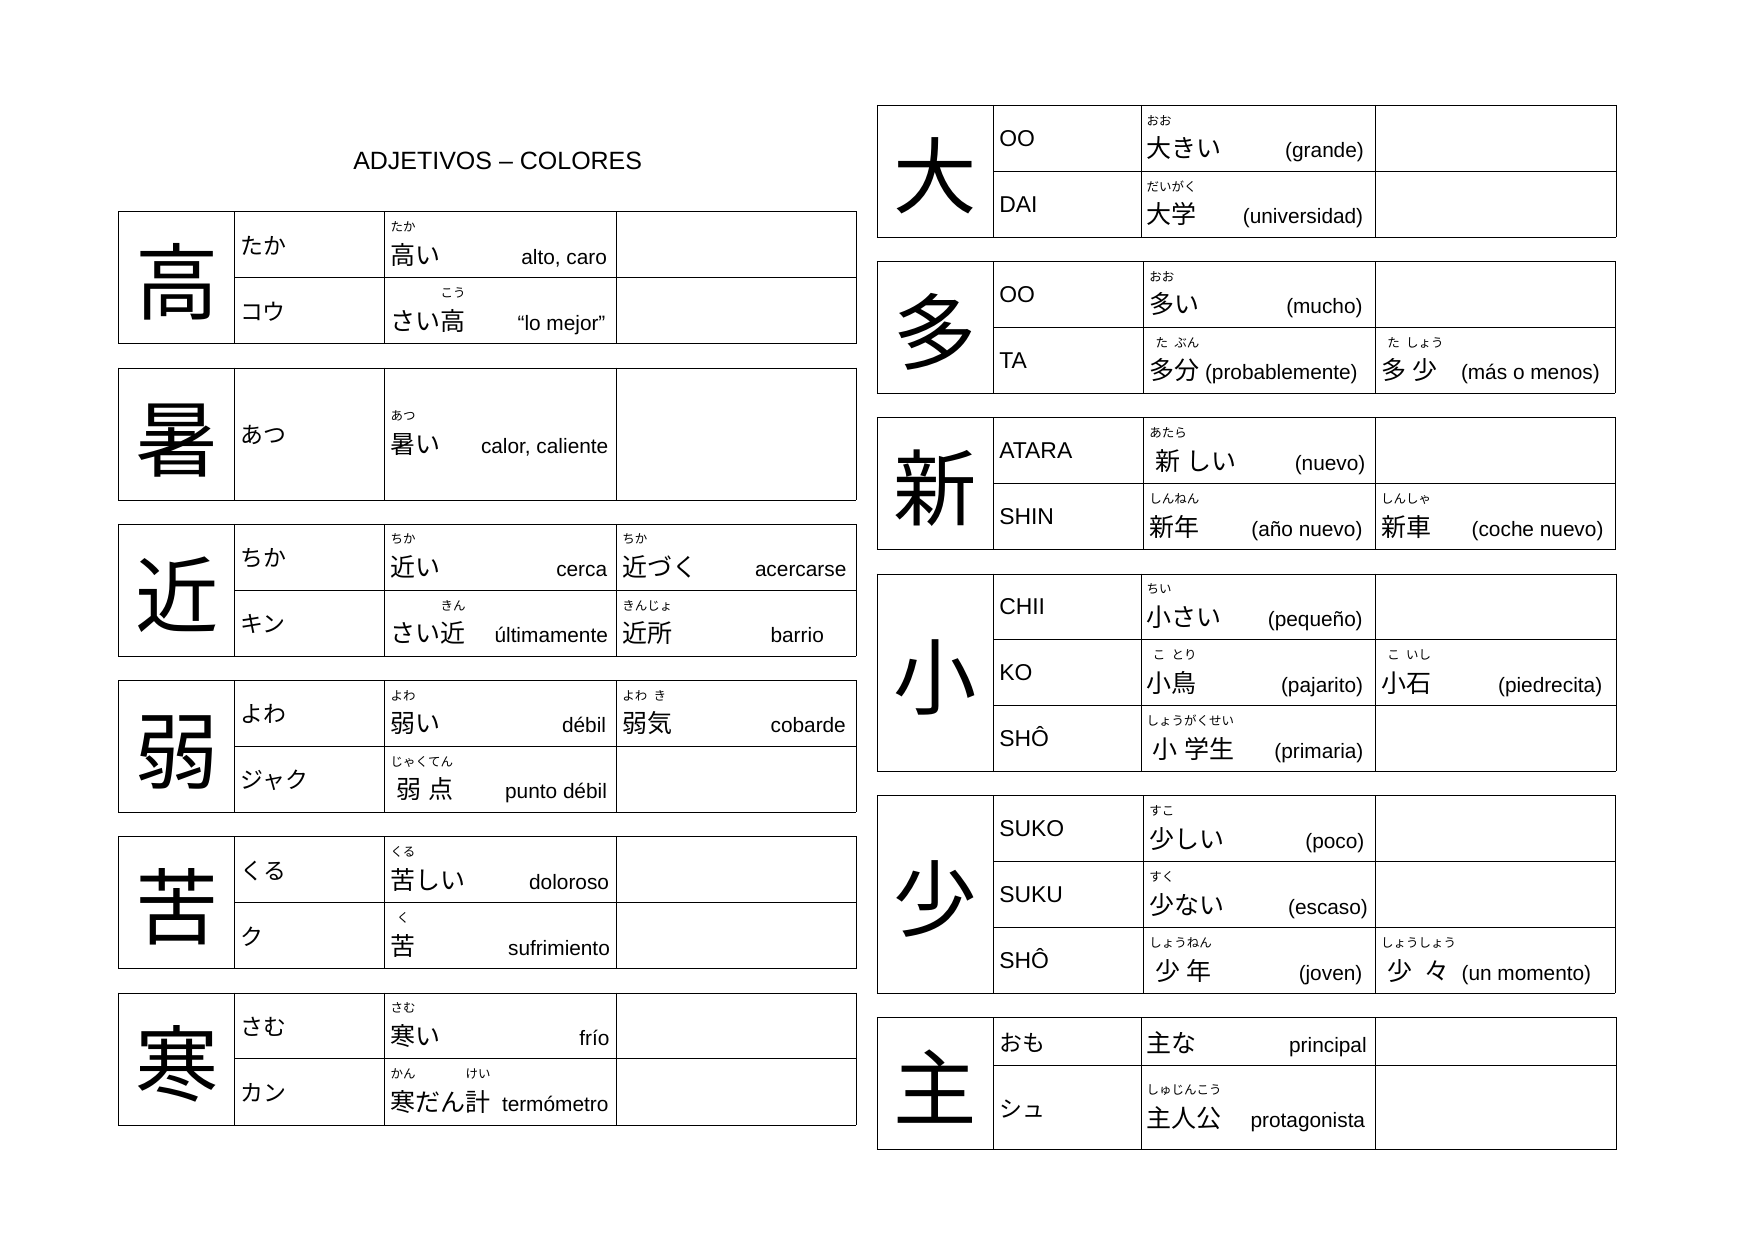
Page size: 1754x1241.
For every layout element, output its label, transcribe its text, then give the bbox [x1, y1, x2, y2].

table_cell [617, 903, 856, 968]
table_cell 弱じゃく点てん punto débil [385, 747, 616, 812]
table_cell コウ [235, 278, 384, 343]
table_header OO [994, 262, 1143, 327]
table_cell 苦く sufrimiento [385, 903, 616, 968]
table_header 大おおきい (grande) [1142, 106, 1375, 171]
table_cell シュ [994, 1066, 1141, 1149]
table_cell KO [994, 640, 1141, 705]
table_cell 近きん所じょ barrio [617, 591, 856, 656]
table_header 近ちかづく acercarse [617, 525, 856, 589]
table_cell ジャク [235, 747, 384, 812]
table_cell 少しょう々しょう (un momento) [1376, 928, 1615, 993]
table_cell 新しん車しゃ (coche nuevo) [1376, 484, 1615, 549]
table_cell 寒かんだん計けい termómetro [385, 1059, 616, 1124]
table_header [1376, 106, 1616, 171]
table_cell ク [235, 903, 384, 968]
table_header 高たかい alto, caro [385, 212, 616, 277]
table_cell DAI [994, 172, 1141, 237]
table_header 寒 [119, 994, 234, 1124]
table_cell [1376, 862, 1615, 927]
table_cell [617, 1059, 856, 1124]
table_cell 小こ鳥とり (pajarito) [1142, 640, 1375, 705]
table_cell [1376, 706, 1616, 771]
table_header 少 [878, 796, 993, 993]
table_cell [617, 278, 856, 343]
table_cell 少すくない (escaso) [1144, 862, 1375, 927]
table_header [1376, 262, 1615, 327]
table_cell さい近きん últimamente [385, 591, 616, 656]
table_header 新 [878, 418, 993, 549]
table_cell SHÔ [994, 928, 1143, 993]
table_header 苦 [119, 837, 234, 968]
table_cell 小こ石いし (piedrecita) [1376, 640, 1616, 705]
table_header [1376, 796, 1615, 861]
table_header おも [994, 1018, 1141, 1065]
table_cell [1376, 172, 1616, 237]
text ADJETIVOS – COLORES [118, 146, 877, 175]
table_header [617, 994, 856, 1058]
table_cell 主しゅ人じん公こう protagonista [1142, 1066, 1375, 1149]
table_cell 少しょう年ねん (joven) [1144, 928, 1375, 993]
table_cell SHIN [994, 484, 1143, 549]
table_header 大 [878, 106, 993, 237]
table_cell さい高こう “lo mejor” [385, 278, 616, 343]
table_header 高 [119, 212, 234, 343]
table_header 近ちかい cerca [385, 525, 616, 589]
table_cell 多た少しょう (más o menos) [1376, 328, 1615, 393]
table_header あつ [235, 369, 384, 499]
table_header さむ [235, 994, 384, 1058]
table_header 多おおい (mucho) [1144, 262, 1375, 327]
table_header 主な principal [1142, 1018, 1375, 1065]
table_cell キン [235, 591, 384, 656]
table_header たか [235, 212, 384, 277]
table_cell 小しょう学がく生せい (primaria) [1142, 706, 1375, 771]
table_header CHII [994, 575, 1141, 639]
table_cell [1376, 1066, 1616, 1149]
table_cell カン [235, 1059, 384, 1124]
table_header 主 [878, 1018, 993, 1149]
table_header OO [994, 106, 1141, 171]
table_cell SUKU [994, 862, 1143, 927]
table_header 少すこしい (poco) [1144, 796, 1375, 861]
table_cell TA [994, 328, 1143, 393]
table_header くる [235, 837, 384, 902]
table_header 苦くるしい doloroso [385, 837, 616, 902]
table_header よわ [235, 681, 384, 746]
table_header 暑 [119, 369, 234, 499]
table_cell 新しん年ねん (año nuevo) [1144, 484, 1375, 549]
table_header 弱よわ気き cobarde [617, 681, 856, 746]
table_header 弱 [119, 681, 234, 812]
table_cell [617, 747, 856, 812]
table_header SUKO [994, 796, 1143, 861]
table_cell 大だい学がく (universidad) [1142, 172, 1375, 237]
table_header [617, 212, 856, 277]
table_header 小 [878, 575, 993, 771]
table_cell SHÔ [994, 706, 1141, 771]
table_header 小ちいさい (pequeño) [1142, 575, 1375, 639]
table_header 暑あつい calor, caliente [385, 369, 616, 499]
table_header [617, 369, 856, 499]
table_header ちか [235, 525, 384, 589]
table_header 弱よわい débil [385, 681, 616, 746]
table_header 寒さむい frío [385, 994, 616, 1058]
table_header [1376, 418, 1615, 483]
table_header [1376, 1018, 1616, 1065]
table_header 近 [119, 525, 234, 656]
table_header 新あたらしい (nuevo) [1144, 418, 1375, 483]
table_header 多 [878, 262, 993, 393]
table_header ATARA [994, 418, 1143, 483]
table_header [617, 837, 856, 902]
table_cell 多た分ぶん (probablemente) [1144, 328, 1375, 393]
table_header [1376, 575, 1616, 639]
